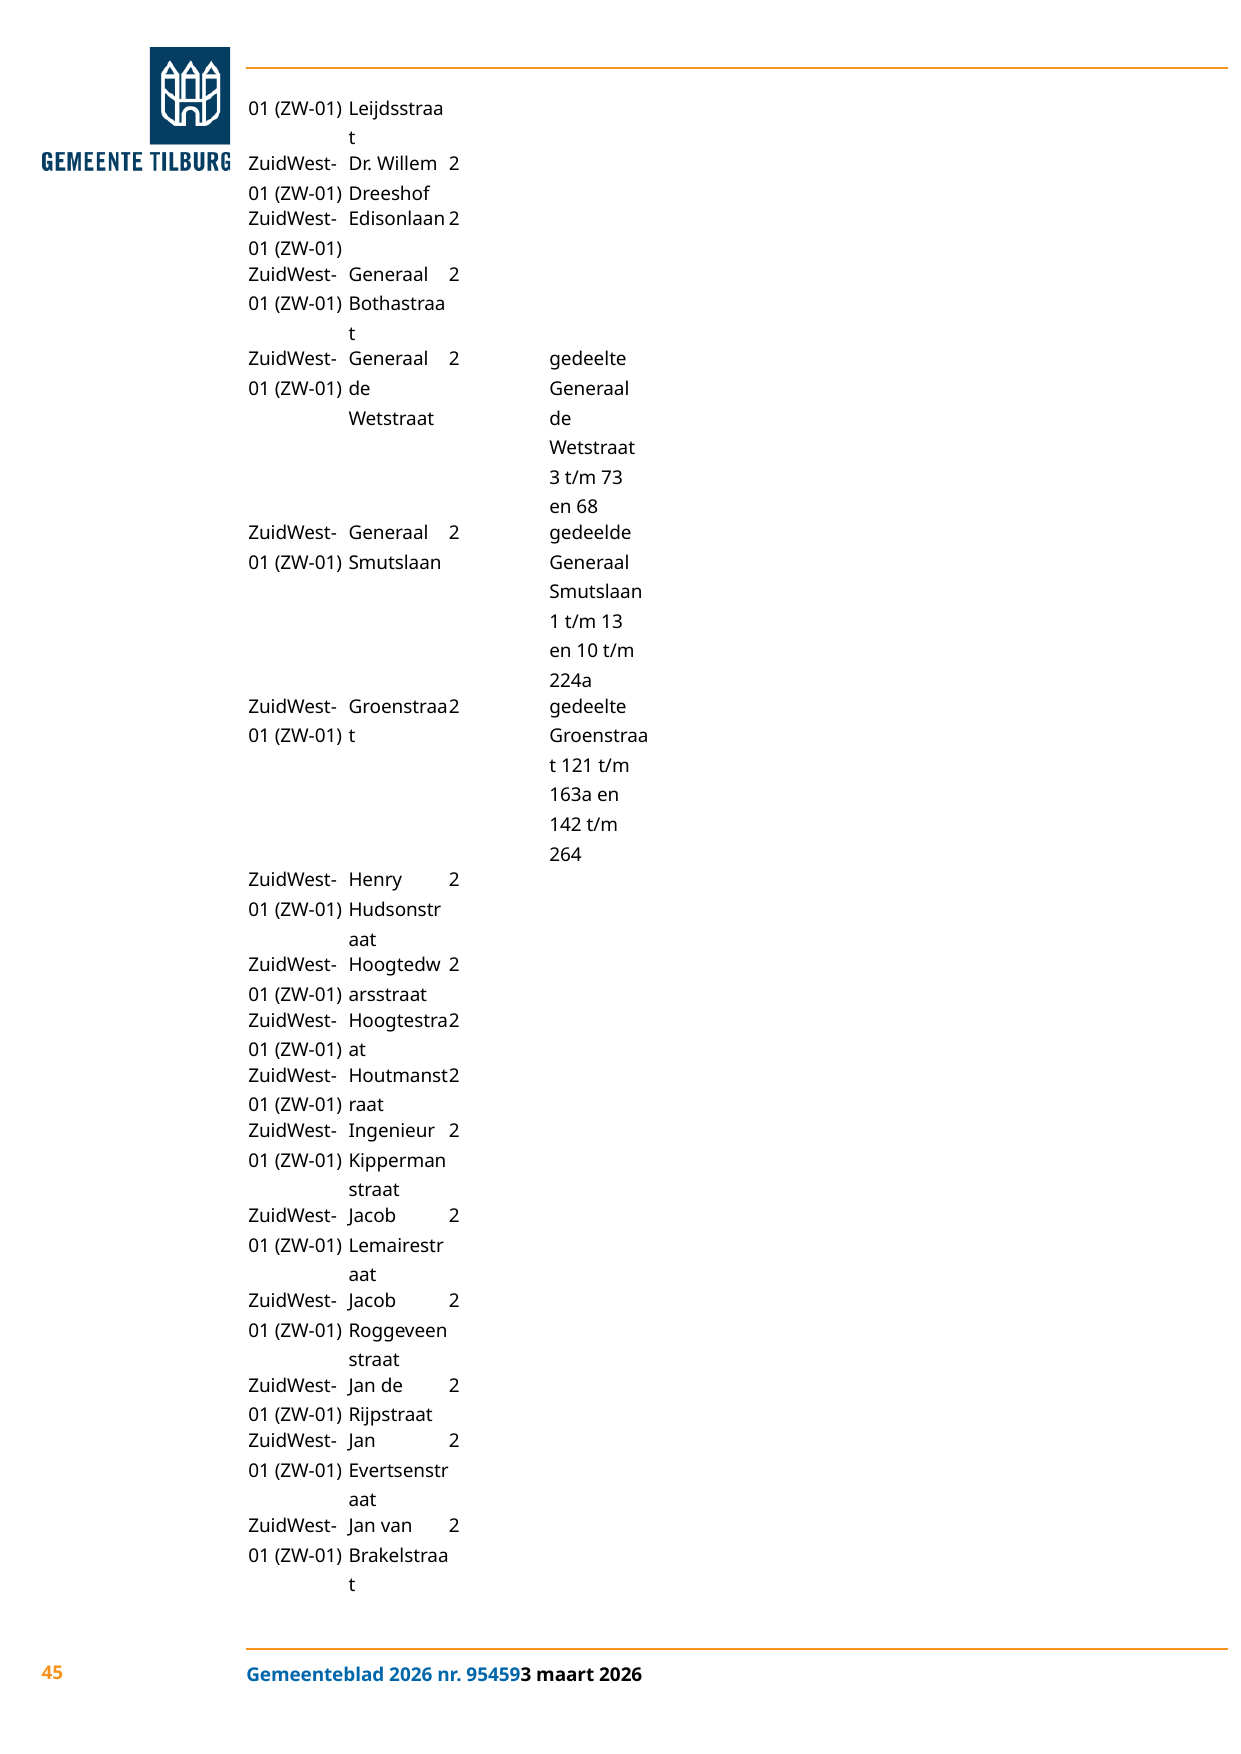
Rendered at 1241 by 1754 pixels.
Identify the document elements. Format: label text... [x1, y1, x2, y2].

table_cell 2 [449, 346, 549, 519]
table_cell 2 [449, 867, 549, 951]
table_cell [549, 1372, 649, 1427]
table_cell ZuidWest-01 (ZW-01) [248, 1372, 348, 1427]
table_cell Jan Evertsenstraat [348, 1428, 449, 1512]
table_cell [549, 867, 649, 951]
table_cell 2 [449, 1118, 549, 1202]
table_cell 2 [449, 205, 549, 261]
table_cell Hoogtedwarsstraat [348, 951, 449, 1007]
table_cell 2 [449, 1372, 549, 1427]
table_cell 2 [449, 951, 549, 1007]
table_cell Jacob Roggeveenstraat [348, 1287, 449, 1372]
table_cell [549, 1062, 649, 1117]
table_cell [549, 1118, 649, 1202]
table_cell [549, 1428, 649, 1512]
table_cell 2 [449, 1287, 549, 1372]
table_cell 2 [449, 1007, 549, 1062]
table_cell 2 [449, 519, 549, 693]
table_cell ZuidWest-01 (ZW-01) [248, 1512, 348, 1597]
table_cell [549, 1202, 649, 1287]
table_cell ZuidWest-01 (ZW-01) [248, 867, 348, 951]
table_cell ZuidWest-01 (ZW-01) [248, 1202, 348, 1287]
table_cell ZuidWest-01 (ZW-01) [248, 1007, 348, 1062]
table_cell ZuidWest-01 (ZW-01) [248, 346, 348, 519]
table_cell Leijdsstraat [348, 95, 449, 150]
table_cell Houtmanstraat [348, 1062, 449, 1117]
table_cell ZuidWest-01 (ZW-01) [248, 1287, 348, 1372]
table_cell ZuidWest-01 (ZW-01) [248, 1428, 348, 1512]
table_cell 01 (ZW-01) [248, 95, 348, 150]
table_cell Edisonlaan [348, 205, 449, 261]
table_cell Generaal de Wetstraat [348, 346, 449, 519]
table_cell [549, 1007, 649, 1062]
table_cell 2 [449, 1062, 549, 1117]
table_cell 2 [449, 1512, 549, 1597]
table_cell [549, 205, 649, 261]
table_cell 2 [449, 261, 549, 346]
table_cell ZuidWest-01 (ZW-01) [248, 1062, 348, 1117]
table_cell Jan de Rijpstraat [348, 1372, 449, 1427]
table_cell [449, 95, 549, 150]
table_cell Groenstraat [348, 693, 449, 867]
table_cell [549, 1287, 649, 1372]
table_cell gedeelte Groenstraat 121 t/m 163a en 142 t/m 264 [549, 693, 649, 867]
table_cell ZuidWest-01 (ZW-01) [248, 261, 348, 346]
table_cell Henry Hudsonstraat [348, 867, 449, 951]
table_cell [549, 261, 649, 346]
table_cell 2 [449, 150, 549, 205]
table_cell Generaal Smutslaan [348, 519, 449, 693]
table_cell [549, 1512, 649, 1597]
table_cell gedeelde Generaal Smutslaan 1 t/m 13 en 10 t/m 224a [549, 519, 649, 693]
table_cell ZuidWest-01 (ZW-01) [248, 519, 348, 693]
table_cell ZuidWest-01 (ZW-01) [248, 693, 348, 867]
table_cell 2 [449, 693, 549, 867]
table_cell ZuidWest-01 (ZW-01) [248, 205, 348, 261]
table_cell [549, 95, 649, 150]
table_cell [549, 951, 649, 1007]
table_cell Dr. Willem Dreeshof [348, 150, 449, 205]
table_cell Ingenieur Kippermanstraat [348, 1118, 449, 1202]
table_cell 2 [449, 1428, 549, 1512]
table_cell Jacob Lemairestraat [348, 1202, 449, 1287]
table_cell gedeelte Generaal de Wetstraat 3 t/m 73 en 68 [549, 346, 649, 519]
picture [41, 47, 231, 172]
table_cell ZuidWest-01 (ZW-01) [248, 951, 348, 1007]
table_cell Hoogtestraat [348, 1007, 449, 1062]
table_cell Jan van Brakelstraat [348, 1512, 449, 1597]
table_cell ZuidWest-01 (ZW-01) [248, 1118, 348, 1202]
table_cell Generaal Bothastraat [348, 261, 449, 346]
table_cell [549, 150, 649, 205]
table_cell ZuidWest-01 (ZW-01) [248, 150, 348, 205]
table_cell 2 [449, 1202, 549, 1287]
